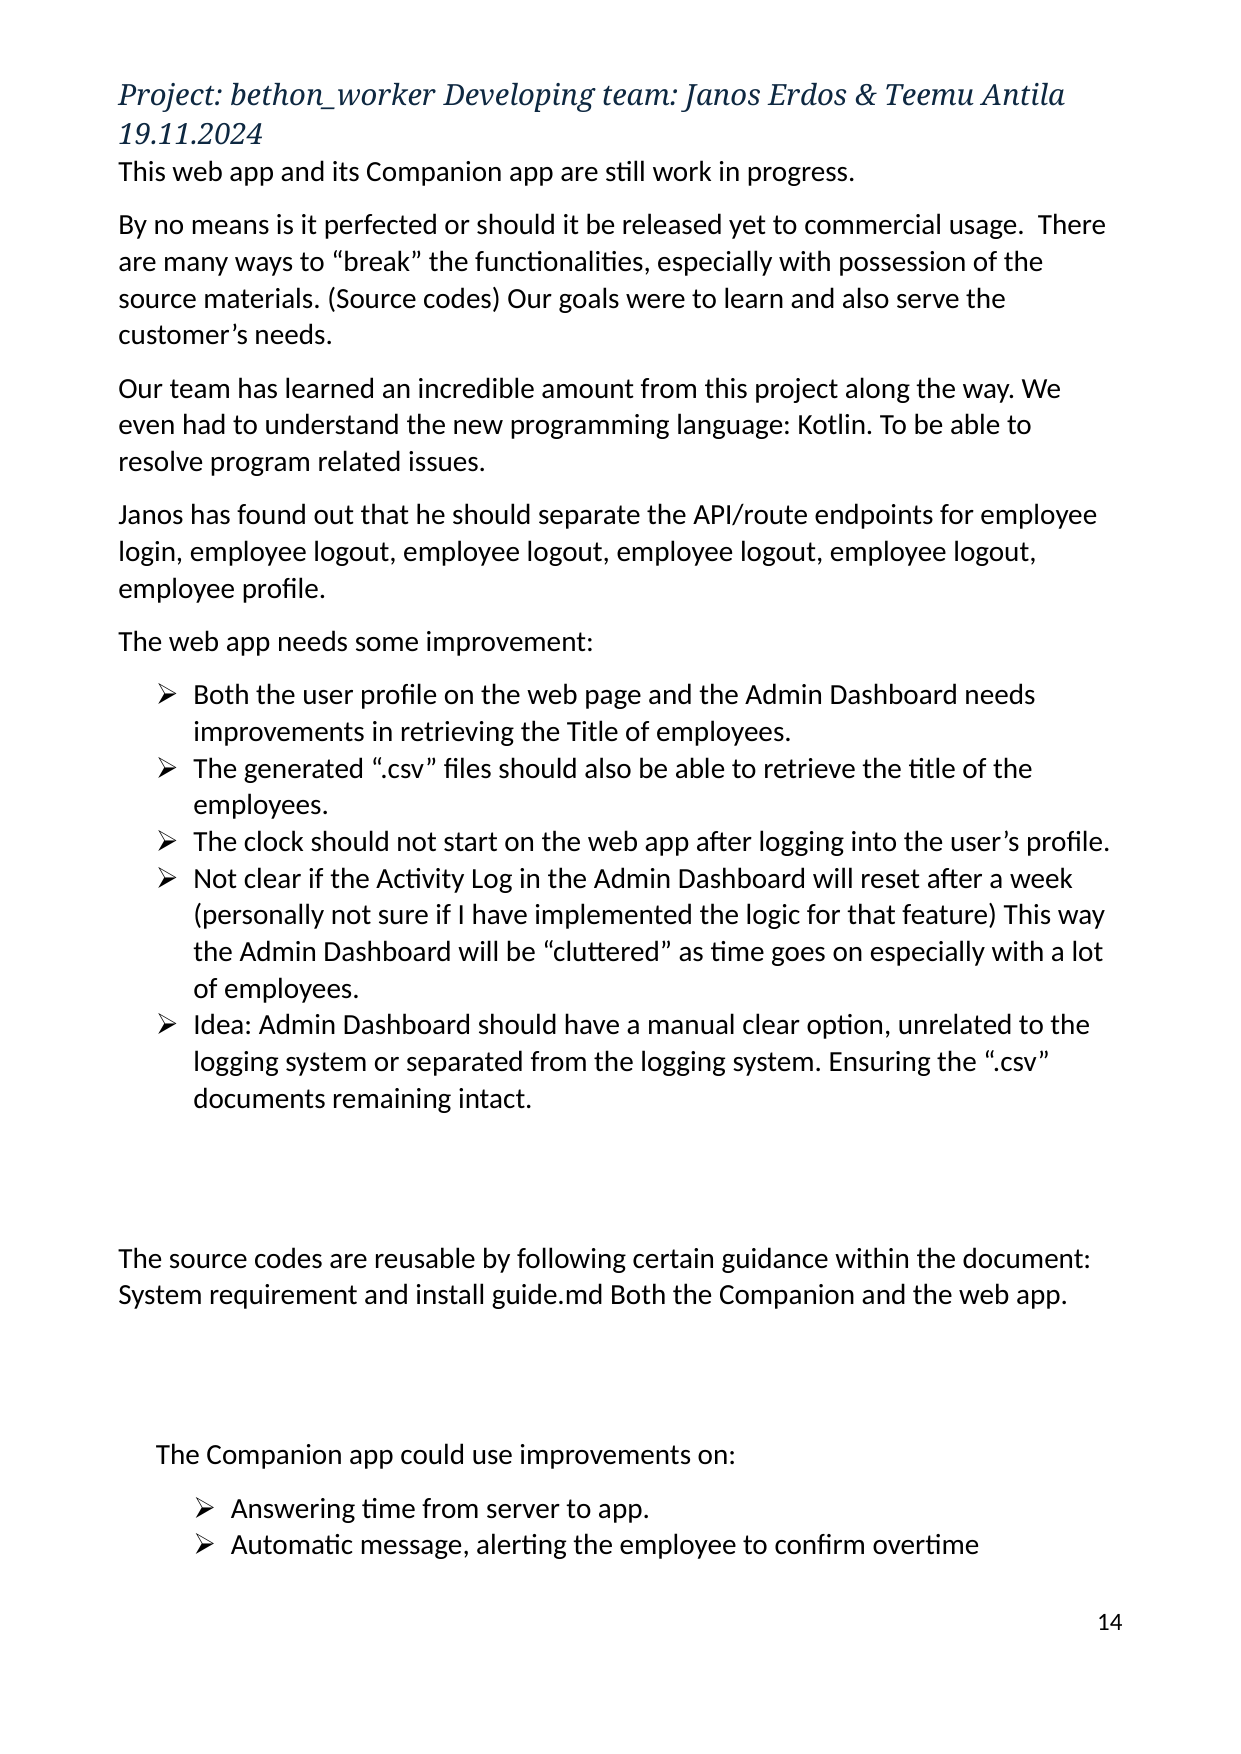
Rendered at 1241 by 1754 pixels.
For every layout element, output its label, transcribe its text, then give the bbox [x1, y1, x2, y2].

list Answering time from server to app. [193, 1490, 1122, 1525]
text By no means is it perfected or should it be released yet to commercial usage. There are many ways to “break” the functionalities, especially with possession of the source materials. (Source codes) Our goals were to learn and also serve the customer’s needs. [118, 206, 1122, 352]
text Janos has found out that he should separate the API/route endpoints for employee login, employee logout, employee logout, employee logout, employee logout, employee profile. [118, 496, 1122, 605]
text This web app and its Companion app are still work in progress. [118, 153, 1122, 189]
text The web app needs some improvement: [118, 623, 1122, 659]
list Idea: Admin Dashboard should have a manual clear option, unrelated to the logging system or separated from the logging system. Ensuring the “.csv” documents remaining intact. [156, 1006, 1122, 1115]
list The clock should not start on the web app after logging into the user’s profile. [156, 823, 1122, 859]
text The Companion app could use improvements on: [156, 1436, 1122, 1472]
text The source codes are reusable by following certain guidance within the document: System requirement and install guide.md Both the Companion and the web app. [118, 1240, 1122, 1312]
list Both the user profile on the web page and the Admin Dashboard needs improvements in retrieving the Title of employees. [156, 676, 1122, 749]
list Automatic message, alerting the employee to confirm overtime [193, 1526, 1122, 1562]
text Our team has learned an incredible amount from this project along the way. We even had to understand the new programming language: Kotlin. To be able to resolve program related issues. [118, 370, 1122, 479]
list The generated “.csv” files should also be able to retrieve the title of the employees. [156, 750, 1122, 822]
list Not clear if the Activity Log in the Admin Dashboard will reset after a week (personally not sure if I have implemented the logic for that feature) This way the Admin Dashboard will be “cluttered” as time goes on especially with a lot of employees. [156, 860, 1122, 1005]
